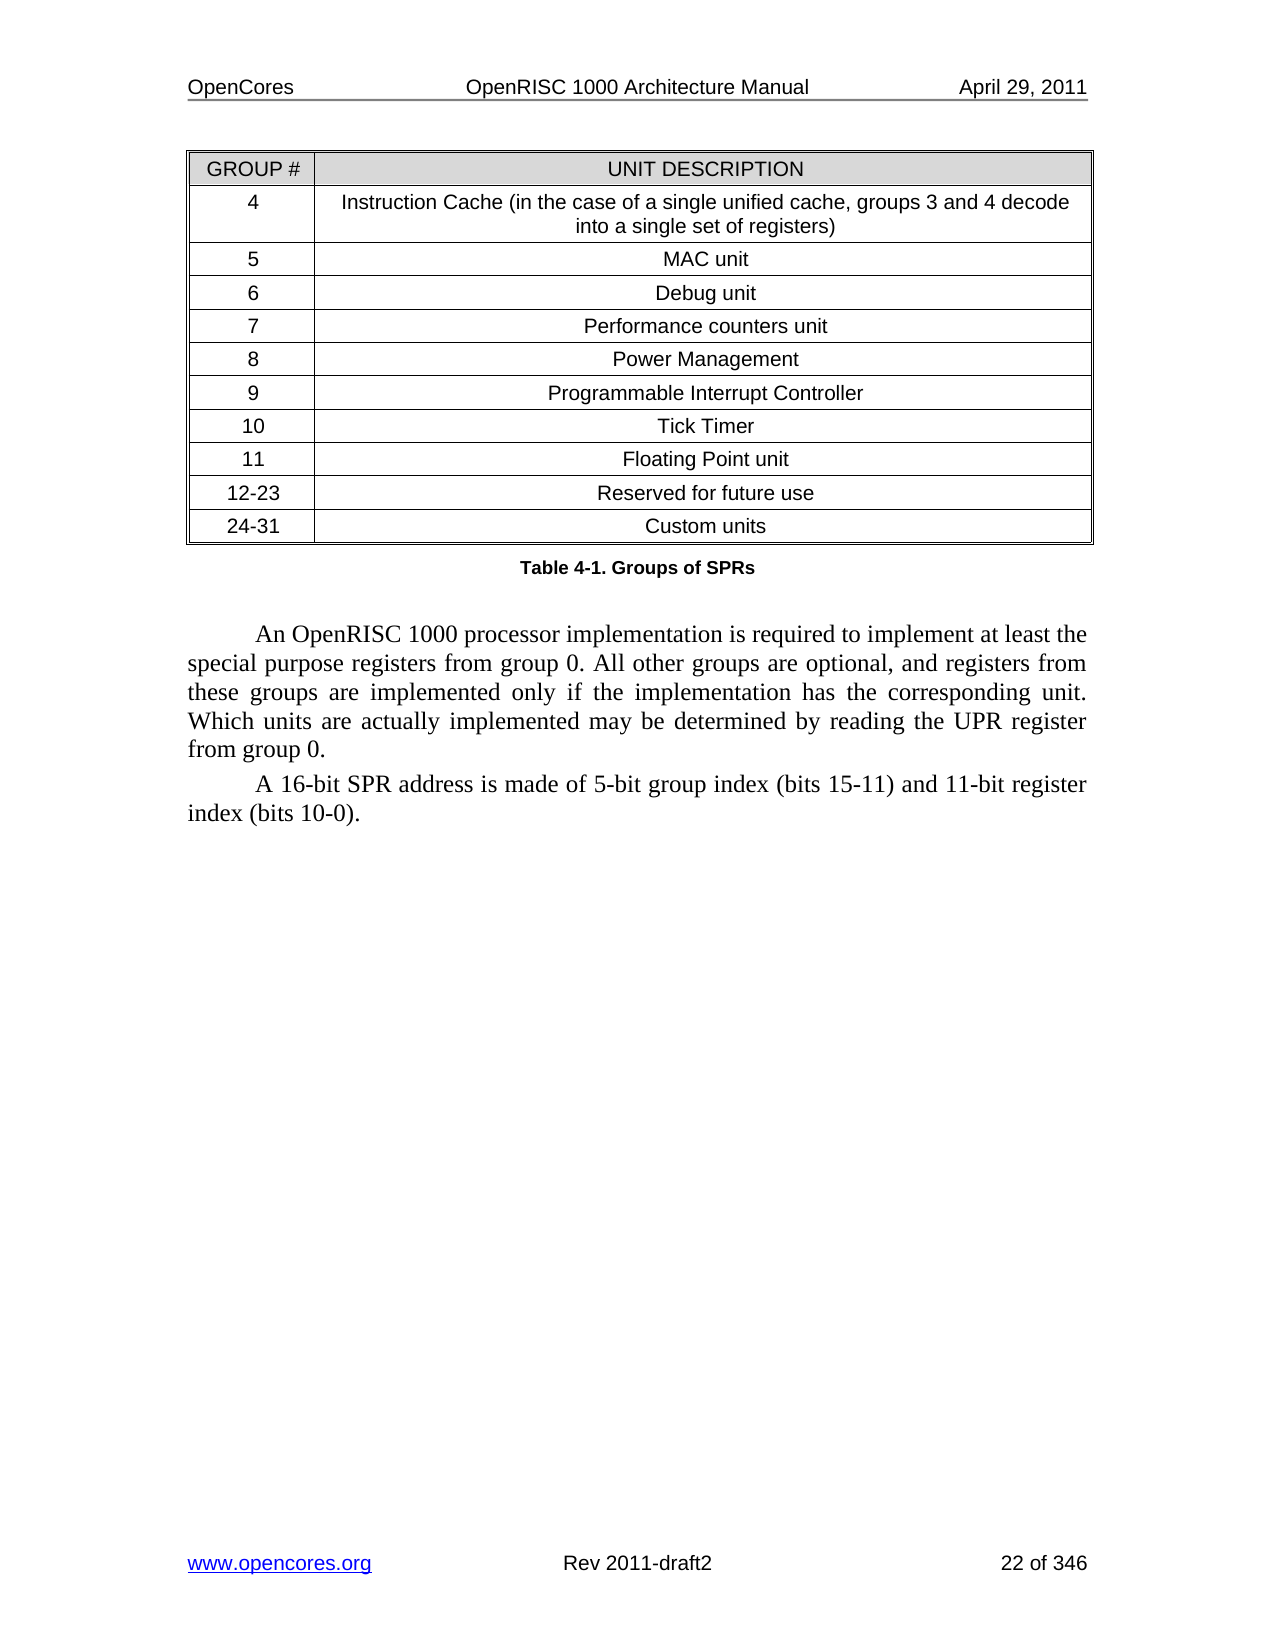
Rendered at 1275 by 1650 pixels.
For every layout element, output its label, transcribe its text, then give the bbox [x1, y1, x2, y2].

table_cell 24-31 [190, 510, 314, 542]
table_cell 4 [190, 186, 314, 242]
table_cell Performance counters unit [315, 310, 1091, 342]
table_cell 7 [190, 310, 314, 342]
text An OpenRISC 1000 processor implementation is required to implement at least the special purpose registers from group 0. All other groups are optional, and registers from these groups are implemented only if the implementation has the corresponding unit. Which units are actually implemented may be determined by reading the UPR register from group 0. [187, 619, 1087, 763]
table_cell Tick Timer [315, 410, 1091, 442]
table_header GROUP # [190, 153, 314, 184]
table_cell Programmable Interrupt Controller [315, 376, 1091, 408]
table_cell Instruction Cache (in the case of a single unified cache, groups 3 and 4 decode into a single set of registers) [315, 186, 1091, 242]
text Table 4-1. Groups of SPRs [187, 557, 1087, 578]
table_cell 6 [190, 276, 314, 308]
table_cell 5 [190, 243, 314, 275]
table_cell Power Management [315, 343, 1091, 375]
text A 16-bit SPR address is made of 5-bit group index (bits 15-11) and 11-bit register index (bits 10-0). [187, 769, 1087, 827]
table_cell Debug unit [315, 276, 1091, 308]
table_cell Reserved for future use [315, 476, 1091, 508]
table_cell Floating Point unit [315, 443, 1091, 475]
table_cell 12-23 [190, 476, 314, 508]
table_cell 8 [190, 343, 314, 375]
table_header UNIT DESCRIPTION [315, 153, 1091, 184]
table_cell MAC unit [315, 243, 1091, 275]
table_cell 9 [190, 376, 314, 408]
table_cell Custom units [315, 510, 1091, 542]
table_cell 11 [190, 443, 314, 475]
table_cell 10 [190, 410, 314, 442]
